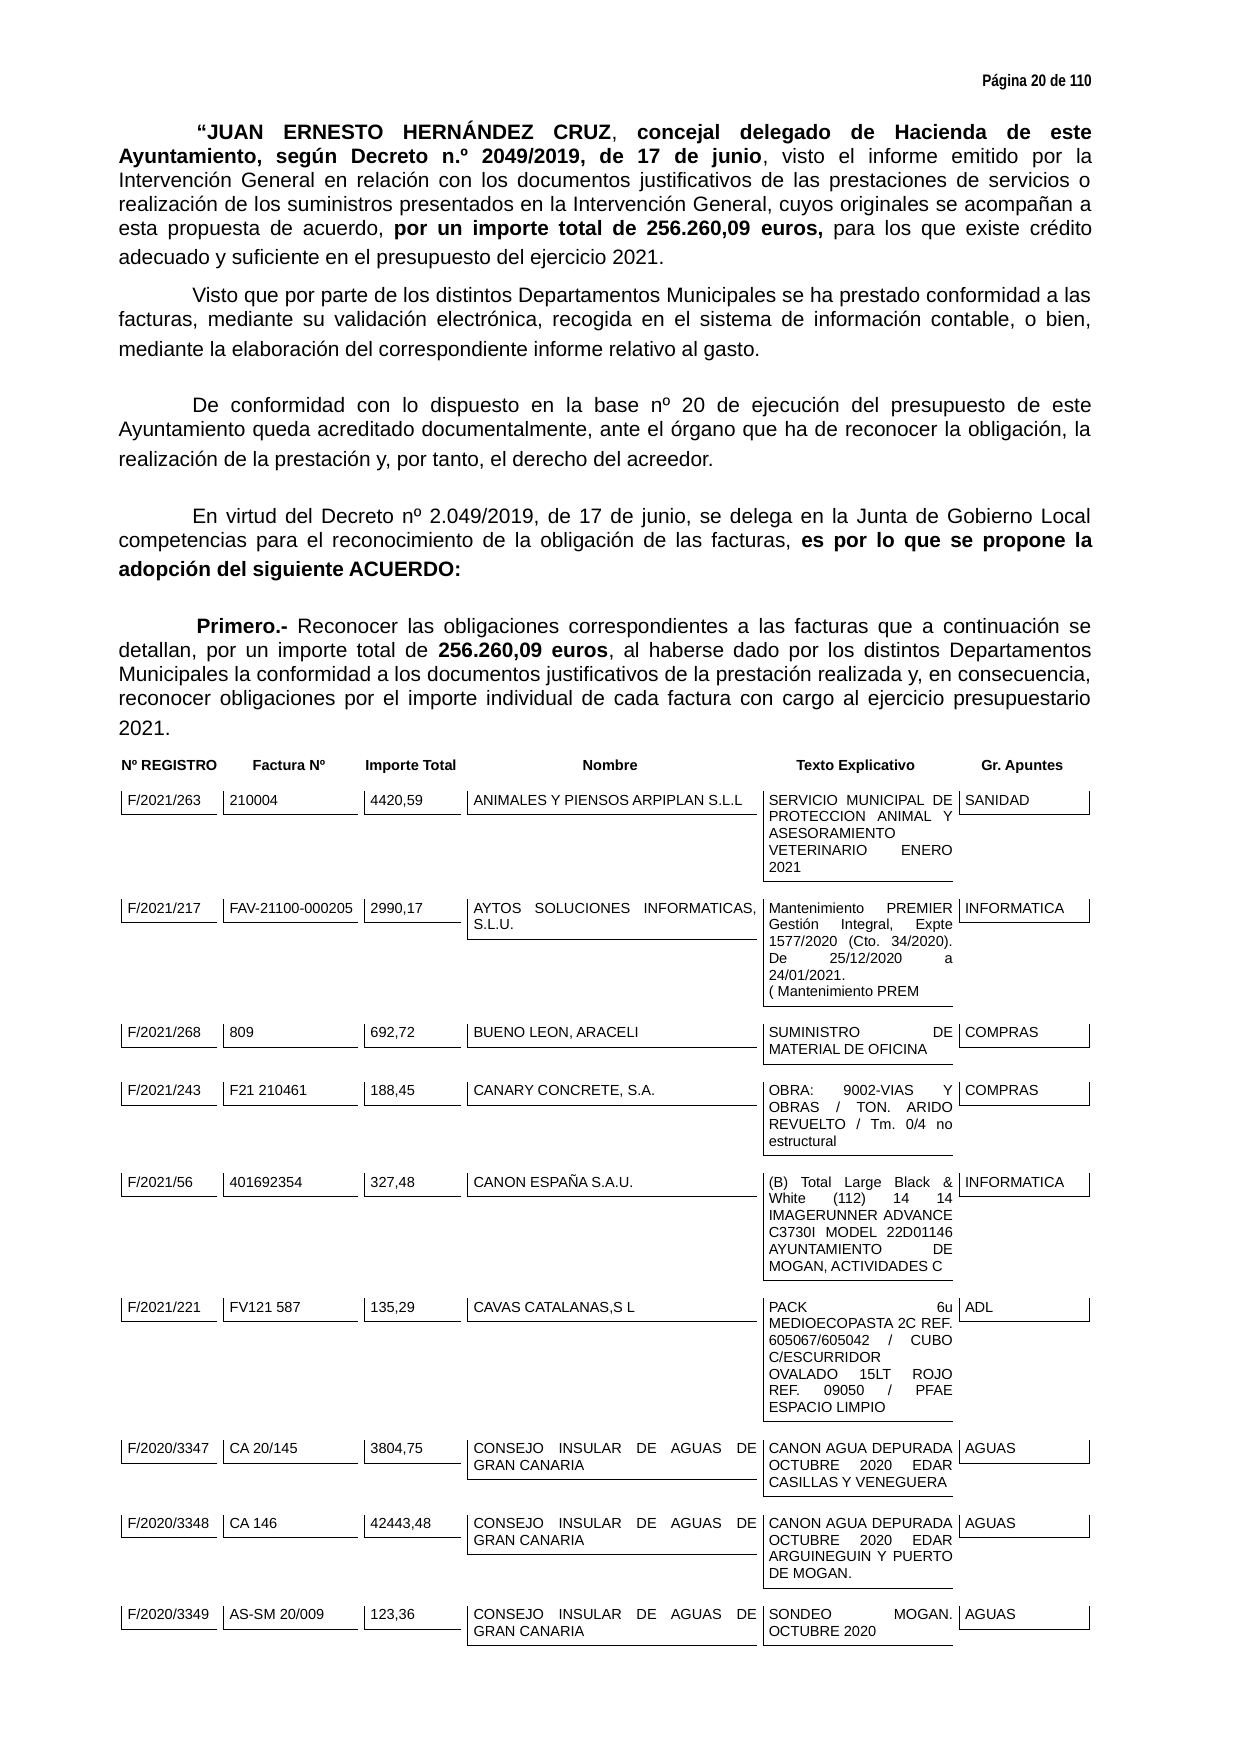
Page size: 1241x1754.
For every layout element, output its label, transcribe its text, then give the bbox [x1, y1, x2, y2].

table_header Nº REGISTRO [118, 753, 220, 788]
table_header Texto Explicativo [760, 753, 956, 788]
table_cell INFORMATICA [956, 896, 1092, 1021]
table_cell CANON AGUA DEPURADA OCTUBRE 2020 EDAR CASILLAS Y VENEGUERA [760, 1437, 956, 1512]
text “JUAN ERNESTO HERNÁNDEZ CRUZ, concejal delegado de Hacienda de este Ayuntamiento, según Decreto n.º 2049/2019, de 17 de junio, visto el informe emitido por la Intervención General en relación con los documentos justificativos de las prestaciones de servicios o realización de los suministros presentados en la Intervención General, cuyos originales se acompañan a esta propuesta de acuerdo, por un importe total de 256.260,09 euros, para los que existe crédito adecuado y suficiente en el presupuesto del ejercicio 2021. [118, 120, 1092, 271]
table_cell F/2021/263 [118, 788, 220, 896]
table_cell CONSEJO INSULAR DE AGUAS DE GRAN CANARIA [464, 1437, 759, 1512]
table_cell (B) Total Large Black & White (112) 14 14 IMAGERUNNER ADVANCE C3730I MODEL 22D01146 AYUNTAMIENTO DE MOGAN, ACTIVIDADES C [760, 1170, 956, 1295]
table_cell SERVICIO MUNICIPAL DE PROTECCION ANIMAL Y ASESORAMIENTO VETERINARIO ENERO 2021 [760, 788, 956, 896]
table_cell CONSEJO INSULAR DE AGUAS DE GRAN CANARIA [464, 1603, 759, 1661]
table_cell FAV-21100-000205 [220, 896, 361, 1021]
table_cell F/2021/217 [118, 896, 220, 1021]
text Primero.- Reconocer las obligaciones correspondientes a las facturas que a continuación se detallan, por un importe total de 256.260,09 euros, al haberse dado por los distintos Departamentos Municipales la conformidad a los documentos justificativos de la prestación realizada y, en consecuencia, reconocer obligaciones por el importe individual de cada factura con cargo al ejercicio presupuestario 2021. [118, 614, 1092, 741]
table_cell 123,36 [361, 1603, 464, 1661]
table_header Nombre [464, 753, 759, 788]
table_cell CANON AGUA DEPURADA OCTUBRE 2020 EDAR ARGUINEGUIN Y PUERTO DE MOGAN. [760, 1512, 956, 1603]
table_cell F/2020/3347 [118, 1437, 220, 1512]
table_cell CAVAS CATALANAS,S L [464, 1295, 759, 1437]
table_cell 4420,59 [361, 788, 464, 896]
table_cell SONDEO MOGAN. OCTUBRE 2020 [760, 1603, 956, 1661]
table_cell AGUAS [956, 1437, 1092, 1512]
table_cell F/2021/243 [118, 1079, 220, 1170]
table_cell 210004 [220, 788, 361, 896]
table_cell CONSEJO INSULAR DE AGUAS DE GRAN CANARIA [464, 1512, 759, 1603]
table_cell COMPRAS [956, 1079, 1092, 1170]
text De conformidad con lo dispuesto en la base nº 20 de ejecución del presupuesto de este Ayuntamiento queda acreditado documentalmente, ante el órgano que ha de reconocer la obligación, la realización de la prestación y, por tanto, el derecho del acreedor. [118, 393, 1092, 472]
table_cell PACK 6u MEDIOECOPASTA 2C REF. 605067/605042 / CUBO C/ESCURRIDOR OVALADO 15LT ROJO REF. 09050 / PFAE ESPACIO LIMPIO [760, 1295, 956, 1437]
table_cell INFORMATICA [956, 1170, 1092, 1295]
table_cell BUENO LEON, ARACELI [464, 1021, 759, 1079]
table_cell OBRA: 9002-VIAS Y OBRAS / TON. ARIDO REVUELTO / Tm. 0/4 no estructural [760, 1079, 956, 1170]
table_cell CA 20/145 [220, 1437, 361, 1512]
table_cell 135,29 [361, 1295, 464, 1437]
table_cell 692,72 [361, 1021, 464, 1079]
table_cell SANIDAD [956, 788, 1092, 896]
table_header Importe Total [361, 753, 464, 788]
text Visto que por parte de los distintos Departamentos Municipales se ha prestado conformidad a las facturas, mediante su validación electrónica, recogida en el sistema de información contable, o bien, mediante la elaboración del correspondiente informe relativo al gasto. [118, 283, 1092, 362]
table_cell 42443,48 [361, 1512, 464, 1603]
table_cell F21 210461 [220, 1079, 361, 1170]
table_cell F/2020/3349 [118, 1603, 220, 1661]
table_cell 401692354 [220, 1170, 361, 1295]
table_cell 188,45 [361, 1079, 464, 1170]
table_cell CANON ESPAÑA S.A.U. [464, 1170, 759, 1295]
table_cell COMPRAS [956, 1021, 1092, 1079]
table_cell F/2020/3348 [118, 1512, 220, 1603]
table_cell ADL [956, 1295, 1092, 1437]
table_cell AS-SM 20/009 [220, 1603, 361, 1661]
table_cell 3804,75 [361, 1437, 464, 1512]
table_cell 809 [220, 1021, 361, 1079]
text En virtud del Decreto nº 2.049/2019, de 17 de junio, se delega en la Junta de Gobierno Local competencias para el reconocimiento de la obligación de las facturas, es por lo que se propone la adopción del siguiente ACUERDO: [118, 503, 1092, 583]
table_header Factura Nº [220, 753, 361, 788]
table_cell F/2021/268 [118, 1021, 220, 1079]
table_cell SUMINISTRO DE MATERIAL DE OFICINA [760, 1021, 956, 1079]
table_cell F/2021/221 [118, 1295, 220, 1437]
table_cell AGUAS [956, 1512, 1092, 1603]
table_cell CANARY CONCRETE, S.A. [464, 1079, 759, 1170]
table_cell ANIMALES Y PIENSOS ARPIPLAN S.L.L [464, 788, 759, 896]
table_cell AGUAS [956, 1603, 1092, 1661]
table_cell Mantenimiento PREMIER Gestión Integral, Expte 1577/2020 (Cto. 34/2020). De 25/12/2020 a 24/01/2021. ( Mantenimiento PREM [760, 896, 956, 1021]
table_cell FV121 587 [220, 1295, 361, 1437]
table_cell CA 146 [220, 1512, 361, 1603]
table_cell 2990,17 [361, 896, 464, 1021]
table_cell 327,48 [361, 1170, 464, 1295]
table_cell F/2021/56 [118, 1170, 220, 1295]
table_header Gr. Apuntes [956, 753, 1092, 788]
table_cell AYTOS SOLUCIONES INFORMATICAS, S.L.U. [464, 896, 759, 1021]
